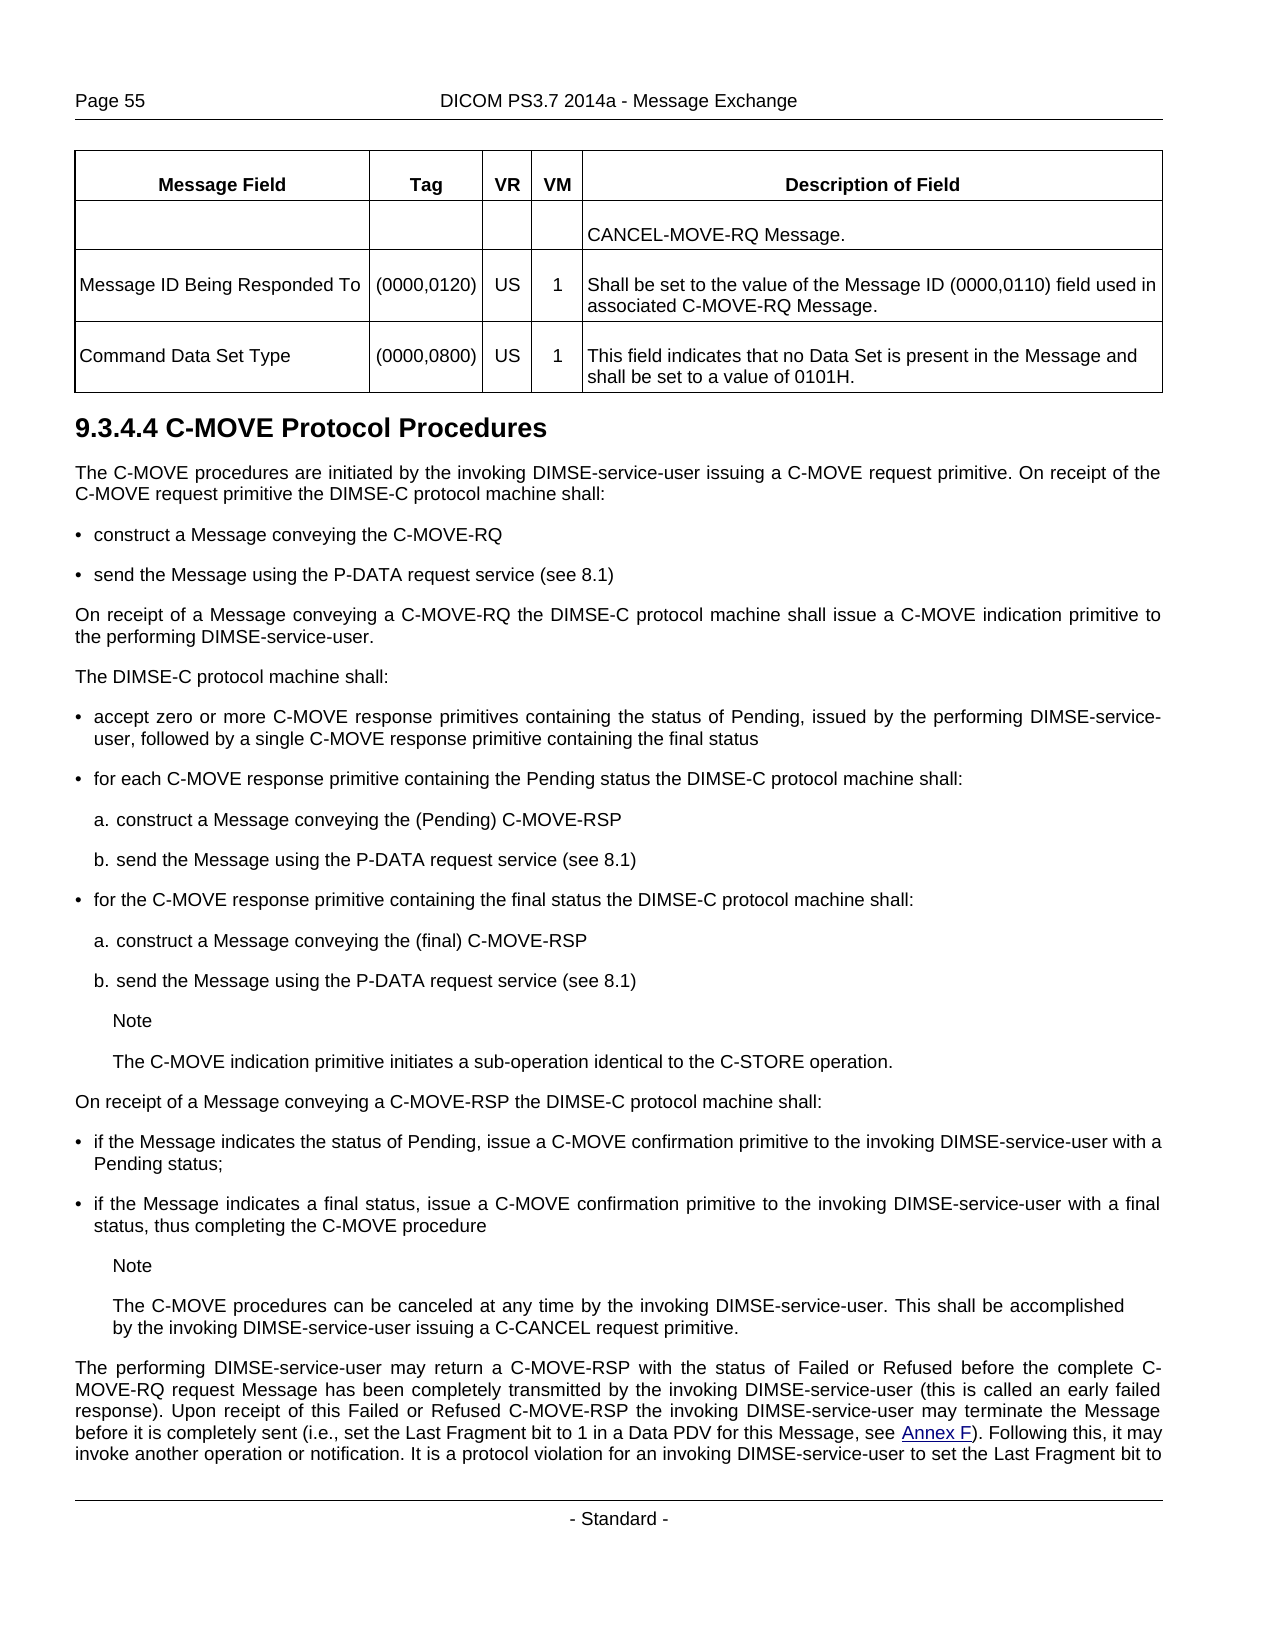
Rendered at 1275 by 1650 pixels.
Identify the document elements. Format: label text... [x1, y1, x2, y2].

text On receipt of a Message conveying a C-MOVE-RSP the DIMSE-C protocol machine shall: [75, 1091, 1162, 1112]
table_cell US [483, 322, 531, 392]
list for the C-MOVE response primitive containing the final status the DIMSE-C protocol machine shall: [75, 889, 1162, 911]
text The C-MOVE procedures are initiated by the invoking DIMSE-service-user issuing a C-MOVE request primitive. On receipt of the C-MOVE request primitive the DIMSE-C protocol machine shall: [75, 462, 1162, 505]
table_cell [76, 201, 369, 249]
list construct a Message conveying the C-MOVE-RQ [75, 523, 1162, 545]
text The C-MOVE procedures can be canceled at any time by the invoking DIMSE-service-user. This shall be accomplished by the invoking DIMSE-service-user issuing a C-CANCEL request primitive. [112, 1295, 1125, 1338]
table_cell [483, 201, 531, 249]
list if the Message indicates a final status, issue a C-MOVE confirmation primitive to the invoking DIMSE-service-user with a final status, thus completing the C-MOVE procedure [75, 1193, 1162, 1236]
table_header Tag [370, 151, 482, 200]
table_cell 1 [532, 250, 582, 321]
text The performing DIMSE-service-user may return a C-MOVE-RSP with the status of Failed or Refused before the complete C-MOVE-RQ request Message has been completely transmitted by the invoking DIMSE-service-user (this is called an early failed response). Upon receipt of this Failed or Refused C-MOVE-RSP the invoking DIMSE-service-user may terminate the Message before it is completely sent (i.e., set the Last Fragment bit to 1 in a Data PDV for this Message, see Annex F). Following this, it may invoke another operation or notification. It is a protocol violation for an invoking DIMSE-service-user to set the Last Fragment bit to [75, 1357, 1162, 1465]
table_header Description of Field [583, 151, 1162, 200]
table_header VM [532, 151, 582, 200]
list for each C-MOVE response primitive containing the Pending status the DIMSE-C protocol machine shall: [75, 768, 1162, 790]
text The DIMSE-C protocol machine shall: [75, 666, 1162, 688]
table_header Message Field [76, 151, 369, 200]
table_cell Command Data Set Type [76, 322, 369, 392]
table_cell Shall be set to the value of the Message ID (0000,0110) field used in associated C-MOVE-RQ Message. [583, 250, 1162, 321]
text Note [112, 1255, 1125, 1276]
list construct a Message conveying the (final) C-MOVE-RSP [94, 929, 1162, 951]
table_header VR [483, 151, 531, 200]
list send the Message using the P-DATA request service (see 8.1) [94, 849, 1162, 870]
table_cell (0000,0120) [370, 250, 482, 321]
table_cell [532, 201, 582, 249]
text On receipt of a Message conveying a C-MOVE-RQ the DIMSE-C protocol machine shall issue a C-MOVE indication primitive to the performing DIMSE-service-user. [75, 604, 1162, 647]
text Note [112, 1010, 1125, 1032]
table_cell This field indicates that no Data Set is present in the Message and shall be set to a value of 0101H. [583, 322, 1162, 392]
list construct a Message conveying the (Pending) C-MOVE-RSP [94, 808, 1162, 830]
text 9.3.4.4 C-MOVE Protocol Procedures [75, 412, 1162, 443]
list send the Message using the P-DATA request service (see 8.1) [75, 564, 1162, 585]
list accept zero or more C-MOVE response primitives containing the status of Pending, issued by the performing DIMSE-service-user, followed by a single C-MOVE response primitive containing the final status [75, 706, 1162, 749]
table_cell CANCEL-MOVE-RQ Message. [583, 201, 1162, 249]
list if the Message indicates the status of Pending, issue a C-MOVE confirmation primitive to the invoking DIMSE-service-user with a Pending status; [75, 1131, 1162, 1174]
text The C-MOVE indication primitive initiates a sub-operation identical to the C-STORE operation. [112, 1050, 1125, 1072]
list send the Message using the P-DATA request service (see 8.1) [94, 970, 1162, 991]
table_cell 1 [532, 322, 582, 392]
table_cell US [483, 250, 531, 321]
table_cell [370, 201, 482, 249]
table_cell Message ID Being Responded To [76, 250, 369, 321]
table_cell (0000,0800) [370, 322, 482, 392]
